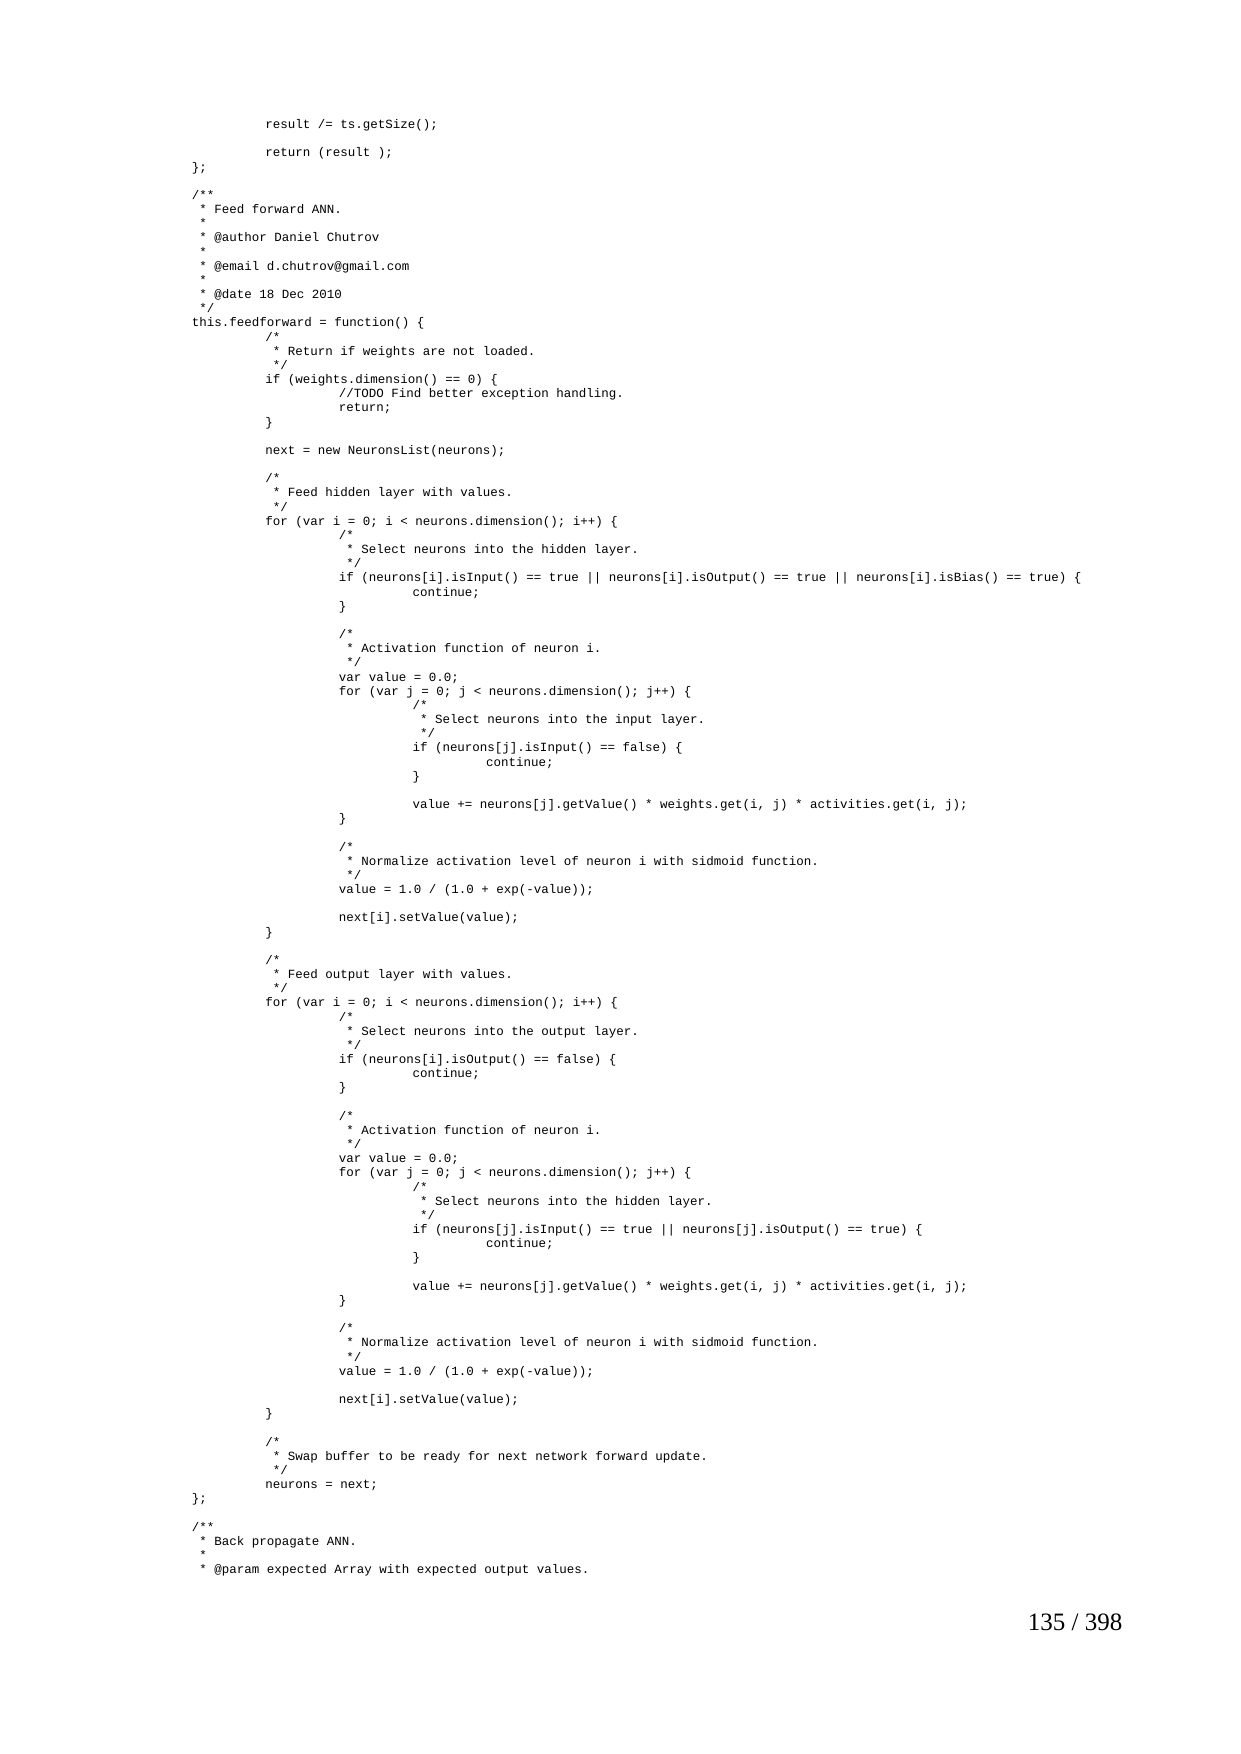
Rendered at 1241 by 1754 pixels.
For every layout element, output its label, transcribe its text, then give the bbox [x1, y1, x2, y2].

text if (neurons[j].isInput() == true || neurons[j].isOutput() == true) { [118, 1223, 1122, 1237]
text * [118, 274, 1122, 288]
text } [118, 812, 1122, 826]
text if (neurons[i].isInput() == true || neurons[i].isOutput() == true || neurons[i].isBias() == true) { [118, 571, 1122, 586]
text * Back propagate ANN. [118, 1535, 1122, 1549]
text /* [118, 699, 1122, 713]
text //TODO Find better exception handling. [118, 387, 1122, 401]
text value += neurons[j].getValue() * weights.get(i, j) * activities.get(i, j); [118, 798, 1122, 812]
text value = 1.0 / (1.0 + exp(-value)); [118, 883, 1122, 897]
text } [118, 1294, 1122, 1308]
text neurons = next; [118, 1478, 1122, 1492]
text }; [118, 161, 1122, 175]
text /* [118, 1011, 1122, 1025]
text */ [118, 656, 1122, 671]
text */ [118, 1351, 1122, 1365]
text var value = 0.0; [118, 1152, 1122, 1166]
text var value = 0.0; [118, 671, 1122, 685]
text */ [118, 727, 1122, 741]
text /** [118, 189, 1122, 203]
text /* [118, 1436, 1122, 1450]
text */ [118, 1209, 1122, 1223]
text */ [118, 869, 1122, 883]
text } [118, 770, 1122, 784]
text result /= ts.getSize(); [118, 118, 1122, 132]
text * Normalize activation level of neuron i with sidmoid function. [118, 1336, 1122, 1351]
text * Feed output layer with values. [118, 968, 1122, 982]
text return (result ); [118, 146, 1122, 161]
text * @email d.chutrov@gmail.com [118, 260, 1122, 274]
text /* [118, 954, 1122, 968]
text } [118, 1081, 1122, 1096]
text continue; [118, 1067, 1122, 1081]
text for (var j = 0; j < neurons.dimension(); j++) { [118, 685, 1122, 699]
text * @author Daniel Chutrov [118, 231, 1122, 246]
text */ [118, 1138, 1122, 1152]
text */ [118, 982, 1122, 996]
text * Activation function of neuron i. [118, 1124, 1122, 1138]
text /* [118, 529, 1122, 543]
text next[i].setValue(value); [118, 911, 1122, 926]
text } [118, 416, 1122, 430]
text * [118, 1549, 1122, 1563]
text */ [118, 359, 1122, 373]
text * [118, 217, 1122, 231]
text this.feedforward = function() { [118, 316, 1122, 331]
text for (var i = 0; i < neurons.dimension(); i++) { [118, 996, 1122, 1011]
text * Return if weights are not loaded. [118, 345, 1122, 359]
text /* [118, 1110, 1122, 1124]
text * @param expected Array with expected output values. [118, 1563, 1122, 1577]
text * Select neurons into the hidden layer. [118, 543, 1122, 557]
text /* [118, 841, 1122, 855]
text } [118, 926, 1122, 940]
text next = new NeuronsList(neurons); [118, 444, 1122, 458]
text value = 1.0 / (1.0 + exp(-value)); [118, 1365, 1122, 1379]
text * Select neurons into the input layer. [118, 713, 1122, 727]
text continue; [118, 756, 1122, 770]
text return; [118, 401, 1122, 416]
text } [118, 1407, 1122, 1421]
text */ [118, 1039, 1122, 1053]
text if (neurons[i].isOutput() == false) { [118, 1053, 1122, 1067]
text */ [118, 1464, 1122, 1478]
text continue; [118, 1237, 1122, 1251]
text } [118, 600, 1122, 614]
text */ [118, 501, 1122, 515]
text for (var j = 0; j < neurons.dimension(); j++) { [118, 1166, 1122, 1181]
text * Swap buffer to be ready for next network forward update. [118, 1450, 1122, 1464]
text * @date 18 Dec 2010 [118, 288, 1122, 302]
text * [118, 246, 1122, 260]
text * Feed forward ANN. [118, 203, 1122, 217]
text /* [118, 1322, 1122, 1336]
text * Activation function of neuron i. [118, 642, 1122, 656]
text next[i].setValue(value); [118, 1393, 1122, 1407]
text value += neurons[j].getValue() * weights.get(i, j) * activities.get(i, j); [118, 1280, 1122, 1294]
text /* [118, 628, 1122, 642]
text /** [118, 1521, 1122, 1535]
text * Select neurons into the hidden layer. [118, 1195, 1122, 1209]
text } [118, 1251, 1122, 1266]
text }; [118, 1492, 1122, 1506]
text /* [118, 331, 1122, 345]
text if (weights.dimension() == 0) { [118, 373, 1122, 387]
text * Feed hidden layer with values. [118, 486, 1122, 501]
text /* [118, 1181, 1122, 1195]
text * Normalize activation level of neuron i with sidmoid function. [118, 855, 1122, 869]
text for (var i = 0; i < neurons.dimension(); i++) { [118, 515, 1122, 529]
text /* [118, 472, 1122, 486]
text * Select neurons into the output layer. [118, 1025, 1122, 1039]
text continue; [118, 586, 1122, 600]
text if (neurons[j].isInput() == false) { [118, 741, 1122, 756]
text */ [118, 302, 1122, 316]
text */ [118, 557, 1122, 571]
